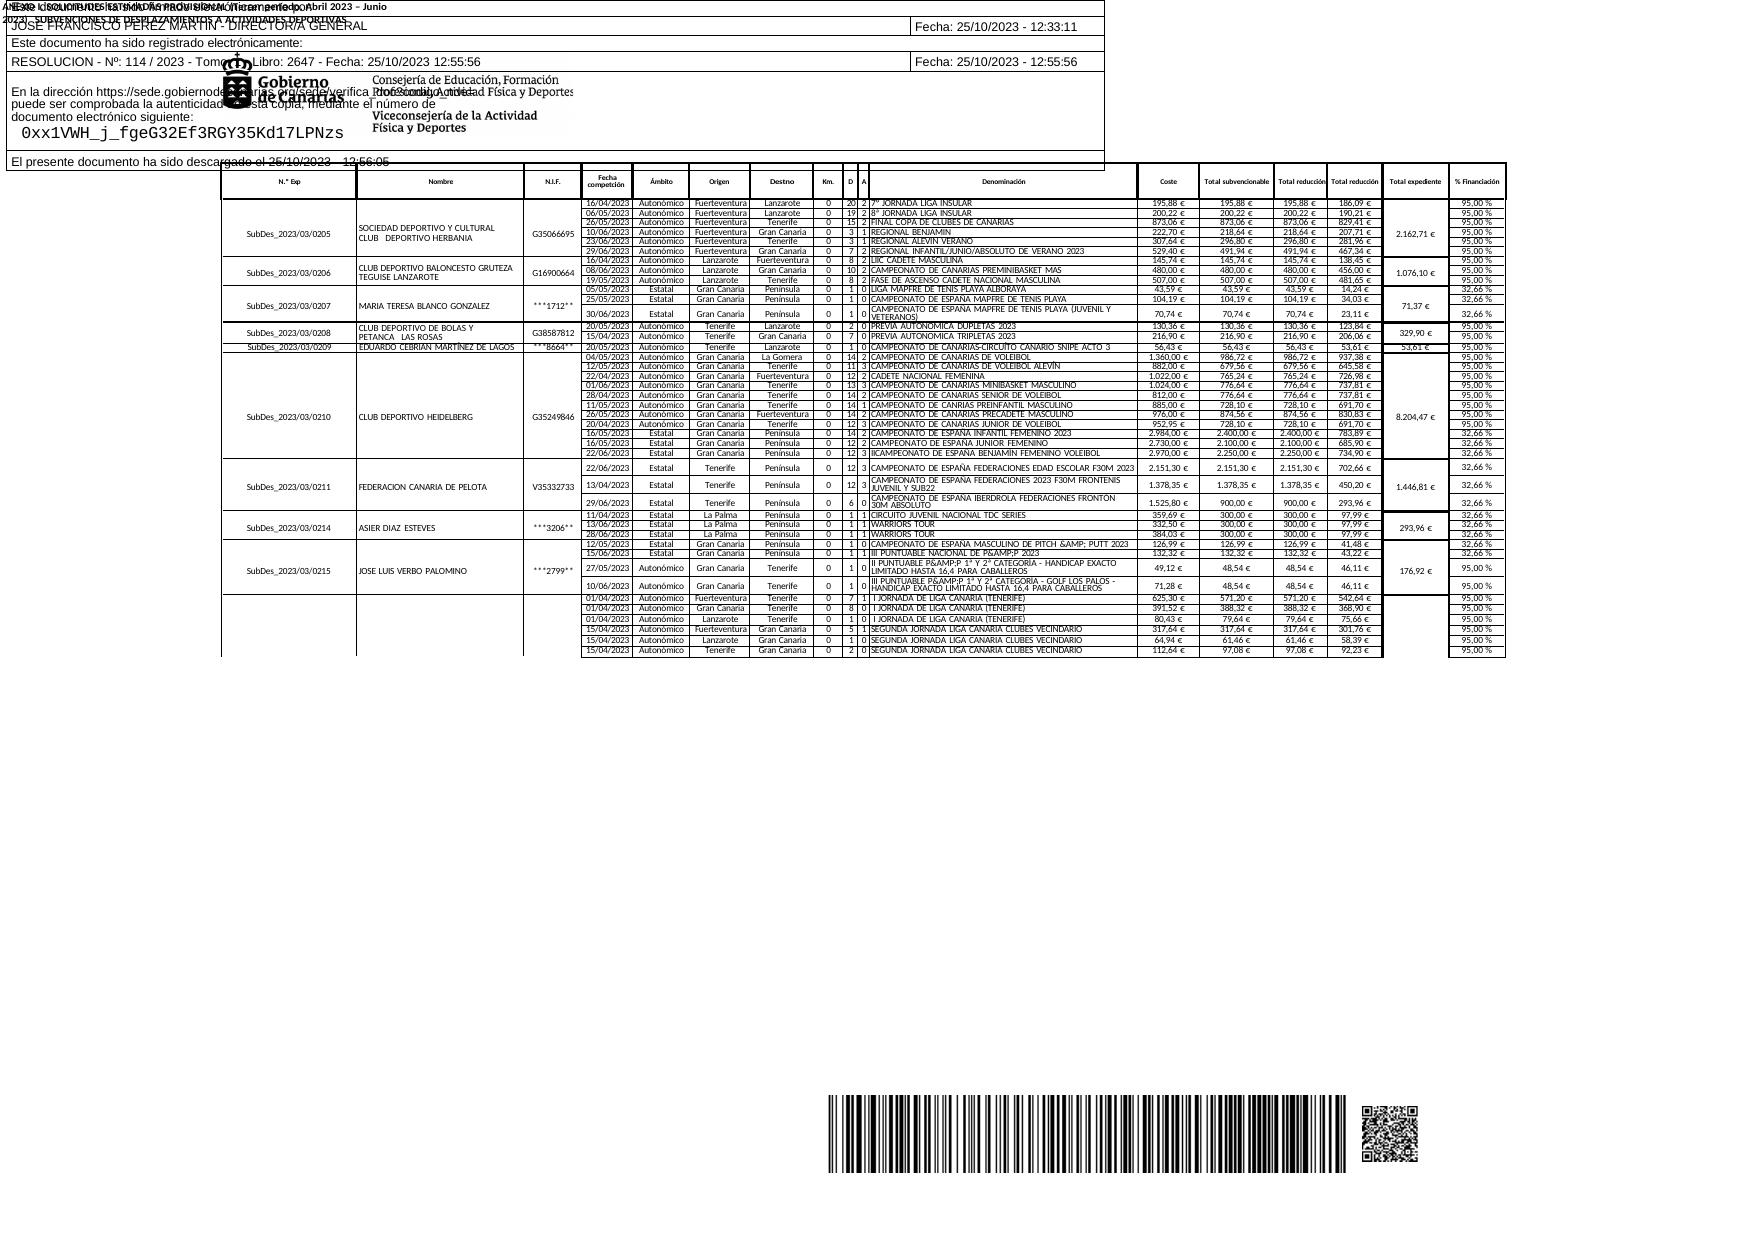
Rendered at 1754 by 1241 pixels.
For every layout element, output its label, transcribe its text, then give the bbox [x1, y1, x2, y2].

table_cell 32,66 % [1450, 438, 1505, 448]
table_cell 26/05/2023 [582, 219, 632, 227]
table_cell 2.730,00 € [1138, 439, 1199, 448]
table_cell 937,38 € [1328, 353, 1381, 362]
table_cell 0 [814, 559, 842, 576]
table_cell 0 [814, 626, 842, 635]
table_cell 293,96 € [1328, 494, 1381, 510]
table_cell 104,19 € [1274, 295, 1327, 304]
table_cell 16/05/2023 [582, 439, 632, 448]
table_cell 0 [814, 647, 842, 657]
table_cell Estatal [633, 430, 689, 438]
table_cell CAMPEONATO DE ESPAÑA INFANTIL FEMENINO 2023 [870, 430, 1137, 438]
table_cell 0 [814, 228, 842, 237]
table_cell 679,56 € [1274, 363, 1327, 371]
table_cell 12 [843, 449, 857, 457]
table_cell Gran Canaria [690, 391, 749, 400]
table_cell 0 [814, 531, 842, 539]
table_cell 1 [843, 344, 857, 352]
table_cell 01/04/2023 [582, 615, 632, 625]
table_cell Autonómico [633, 391, 689, 400]
table_cell Autonómico [633, 595, 689, 603]
table_cell I JORNADA DE LIGA CANARIA (TENERIFE) [870, 615, 1137, 625]
table_cell Lanzarote [750, 344, 813, 352]
table_cell Península [750, 521, 813, 529]
table_cell Tenerife [750, 382, 813, 390]
table_cell 20 [843, 200, 857, 208]
table_cell 12 [843, 372, 857, 381]
table_cell 218,64 € [1200, 228, 1273, 237]
table_cell 2.400,00 € [1200, 430, 1273, 438]
table_cell Autonómico [633, 276, 689, 284]
table_cell 829,41 € [1328, 219, 1381, 227]
table_cell 8ª JORNADA LIGA INSULAR [870, 209, 1137, 217]
table_cell 195,88 € [1274, 200, 1327, 208]
table_cell [356, 595, 524, 657]
table_cell 14,24 € [1328, 286, 1381, 294]
table_cell 0 [858, 577, 869, 593]
table_cell 22/06/2023 [582, 449, 632, 457]
table_cell 95,00 % [1450, 198, 1505, 208]
table_cell 95,00 % [1450, 371, 1505, 381]
table_cell 12 [843, 476, 857, 493]
table_cell Fuerteventura [750, 372, 813, 381]
table_cell Tenerife [750, 401, 813, 409]
table_cell Autonómico [633, 219, 689, 227]
table_cell 728,10 € [1274, 401, 1327, 409]
table_cell 976,00 € [1138, 411, 1199, 419]
table_cell 126,99 € [1138, 540, 1199, 549]
table_cell 450,20 € [1328, 476, 1381, 493]
table_cell 16/05/2023 [582, 430, 632, 438]
table_cell La Gomera [750, 353, 813, 362]
table_cell 737,81 € [1328, 382, 1381, 390]
table_header Ámbito [634, 164, 688, 198]
table_cell 874,56 € [1200, 411, 1273, 419]
table_cell 0 [814, 382, 842, 390]
table_cell 2 [858, 372, 869, 381]
table_header D [844, 164, 857, 198]
table_cell 2.151,30 € [1200, 459, 1273, 475]
table_cell 70,74 € [1274, 305, 1327, 321]
table_cell 75,66 € [1328, 615, 1381, 625]
table_cell 95,00 % [1450, 265, 1505, 275]
picture [222, 72, 574, 134]
table_cell 830,83 € [1328, 411, 1381, 419]
table_cell 95,00 % [1450, 343, 1505, 352]
table_cell 0 [858, 305, 869, 321]
table_cell 95,00 % [1450, 227, 1505, 237]
table_cell 138,45 € [1328, 257, 1381, 265]
table_cell G35066695 [524, 200, 581, 256]
table_cell Fuerteventura [690, 200, 749, 208]
table_cell Gran Canaria [690, 363, 749, 371]
table_cell 26/05/2023 [582, 411, 632, 419]
table_cell 32,66 % [1450, 549, 1505, 558]
table_cell 480,00 € [1200, 266, 1273, 275]
table_cell 95,00 % [1450, 237, 1505, 246]
table_cell Autonómico [633, 411, 689, 419]
table_cell Autonómico [633, 209, 689, 217]
table_cell 0 [814, 411, 842, 419]
table_cell 2 [858, 411, 869, 419]
table_cell Estatal [633, 540, 689, 549]
table_cell 3 [858, 476, 869, 493]
table_cell 1.024,00 € [1138, 382, 1199, 390]
table_cell Autonómico [633, 559, 689, 576]
table_cell 3 [858, 449, 869, 457]
table_cell Gran Canaria [690, 372, 749, 381]
table_cell III PUNTUABLE NACIONAL DE P&AMP;P 2023 [870, 550, 1137, 558]
table_cell 1.378,35 € [1138, 476, 1199, 493]
table_cell Autonómico [633, 200, 689, 208]
table_cell 3 [858, 382, 869, 390]
table_cell 0 [814, 595, 842, 603]
table_cell CAMPEONATO DE CANARIAS MINIBASKET MASCULINO [870, 382, 1137, 390]
table_cell 873,06 € [1200, 219, 1273, 227]
table_cell 132,32 € [1200, 550, 1273, 558]
table_cell 08/06/2023 [582, 266, 632, 275]
table_cell 29/06/2023 [582, 494, 632, 510]
table_cell 48,54 € [1274, 559, 1327, 576]
table_cell 126,99 € [1200, 540, 1273, 549]
table_cell 0 [814, 286, 842, 294]
table_cell 2.970,00 € [1138, 449, 1199, 457]
table_cell Autonómico [633, 332, 689, 343]
table_cell Estatal [633, 476, 689, 493]
table_cell 1 [843, 531, 857, 539]
table_cell 776,64 € [1200, 391, 1273, 400]
table_cell 873,06 € [1138, 219, 1199, 227]
table_cell 2.162,71 € [1384, 200, 1448, 256]
table_cell 95,00 % [1450, 390, 1505, 400]
table_cell 112,64 € [1138, 647, 1199, 657]
table_cell 8 [843, 276, 857, 284]
table_cell 43,22 € [1328, 550, 1381, 558]
table_cell 2 [858, 439, 869, 448]
table_cell 130,36 € [1138, 323, 1199, 331]
table_cell Tenerife [690, 476, 749, 493]
table_cell CLUB DEPORTIVO DE BOLAS Y PETANCA LAS ROSAS [357, 323, 523, 343]
table_cell 1 [858, 238, 869, 246]
table_cell 95,00 % [1450, 352, 1505, 362]
table_cell Tenerife [750, 615, 813, 625]
table_cell SEGUNDA JORNADA LIGA CANARIA CLUBES VECINDARIO [870, 626, 1137, 635]
table_cell 300,00 € [1274, 511, 1327, 520]
table_cell 32,66 % [1450, 510, 1505, 520]
table_cell 145,74 € [1200, 257, 1273, 265]
table_cell 222,70 € [1138, 228, 1199, 237]
table_cell 64,94 € [1138, 636, 1199, 646]
table_cell 1 [843, 295, 857, 304]
table_cell 32,66 % [1450, 475, 1505, 493]
table_cell 29/06/2023 [582, 247, 632, 256]
table_cell Gran Canaria [750, 647, 813, 657]
table_cell 2.250,00 € [1274, 449, 1327, 457]
table_cell 16/04/2023 [582, 200, 632, 208]
table_cell ***1712** [524, 286, 581, 321]
table_cell Gran Canaria [690, 286, 749, 294]
table_cell 216,90 € [1200, 332, 1273, 343]
table_cell 95,00 % [1450, 321, 1505, 331]
table_cell Península [750, 439, 813, 448]
table_cell Autonómico [633, 238, 689, 246]
table_cell 480,00 € [1274, 266, 1327, 275]
table_cell 1.378,35 € [1274, 476, 1327, 493]
table_cell 30/06/2023 [582, 305, 632, 321]
table_cell 32,66 % [1450, 448, 1505, 457]
table_cell 1.022,00 € [1138, 372, 1199, 381]
table_cell Autonómico [633, 266, 689, 275]
table_cell 11/05/2023 [582, 401, 632, 409]
table_cell 195,88 € [1200, 200, 1273, 208]
table_cell 12 [843, 439, 857, 448]
table_cell 0 [858, 647, 869, 657]
table_cell 48,54 € [1274, 577, 1327, 593]
table_cell 329,90 € [1384, 324, 1448, 343]
table_cell 6 [843, 494, 857, 510]
table_cell 480,00 € [1138, 266, 1199, 275]
table_cell 145,74 € [1138, 257, 1199, 265]
table_cell Península [750, 476, 813, 493]
table_cell 691,70 € [1328, 401, 1381, 409]
table_cell 58,39 € [1328, 636, 1381, 646]
table_cell 765,24 € [1274, 372, 1327, 381]
table_cell Península [750, 305, 813, 321]
table_header Km. [814, 164, 842, 198]
table_cell 456,00 € [1328, 266, 1381, 275]
table_cell 1 [843, 521, 857, 529]
table_header Denominación [870, 164, 1136, 198]
table_cell 874,56 € [1274, 411, 1327, 419]
table_cell 14 [843, 401, 857, 409]
table_cell 783,89 € [1328, 430, 1381, 438]
table_cell 2 [843, 323, 857, 331]
table_cell 200,22 € [1200, 209, 1273, 217]
table_cell 0 [814, 353, 842, 362]
table_cell Gran Canaria [690, 411, 749, 419]
table_cell 685,90 € [1328, 439, 1381, 448]
table_cell 0 [814, 219, 842, 227]
table_cell 0 [814, 391, 842, 400]
table_cell Estatal [633, 531, 689, 539]
table_cell Península [750, 295, 813, 304]
table_cell 1 [843, 615, 857, 625]
table_cell 70,74 € [1200, 305, 1273, 321]
table_cell Autonómico [633, 615, 689, 625]
table_cell 3 [843, 238, 857, 246]
table_header Total reducción [1275, 164, 1326, 198]
table_cell 15/04/2023 [582, 332, 632, 343]
table_cell 95,00 % [1450, 646, 1505, 657]
table_cell CAMPEONATO DE ESPAÑA JUNIOR FEMENINO [870, 439, 1137, 448]
table_cell Gran Canaria [690, 353, 749, 362]
table_cell 507,00 € [1274, 276, 1327, 284]
table_cell 0 [814, 200, 842, 208]
table_cell 776,64 € [1274, 391, 1327, 400]
table_cell 571,20 € [1200, 595, 1273, 603]
table_cell 0 [858, 323, 869, 331]
table_cell Península [750, 531, 813, 539]
table_header Nombre [358, 164, 523, 198]
table_cell 1 [858, 521, 869, 529]
table_cell 986,72 € [1200, 353, 1273, 362]
table_cell 2 [858, 209, 869, 217]
table_cell CAMPEONATO DE ESPAÑA IBERDROLA FEDERACIONES FRONTÓN 30M ABSOLUTO [870, 494, 1137, 510]
table_cell 0 [858, 286, 869, 294]
table_cell 1 [858, 228, 869, 237]
table_cell 0 [814, 323, 842, 331]
table_cell 0 [814, 276, 842, 284]
table_cell 307,64 € [1138, 238, 1199, 246]
table_header Total expediente [1384, 164, 1448, 198]
table_cell 43,59 € [1274, 286, 1327, 294]
table_cell 12/05/2023 [582, 540, 632, 549]
table_cell 15/04/2023 [582, 626, 632, 635]
table_header Destno [751, 164, 812, 198]
table_cell 507,00 € [1138, 276, 1199, 284]
table_cell 776,64 € [1274, 382, 1327, 390]
table_cell II PUNTUABLE P&AMP;P 1ª Y 2ª CATEGORÍA - HANDICAP EXACTO LIMITADO HASTA 16,4 PARA CABALLEROS [870, 559, 1137, 576]
table_cell Tenerife [750, 363, 813, 371]
table_cell Estatal [633, 521, 689, 529]
table_cell CAMPEONATO DE CANARIAS-CIRCUÍTO CANARIO SNIPE ACTO 3 [870, 344, 1137, 352]
table_cell Autonómico [633, 636, 689, 646]
table_cell MARIA TERESA BLANCO GONZALEZ [357, 286, 523, 321]
table_cell Gran Canaria [690, 305, 749, 321]
table_cell Fuerteventura [690, 209, 749, 217]
table_cell Estatal [633, 449, 689, 457]
table_cell Autonómico [633, 247, 689, 256]
table_cell JOSE LUIS VERBO PALOMINO [357, 540, 523, 593]
table_cell 728,10 € [1200, 401, 1273, 409]
table_cell Fuerteventura [690, 247, 749, 256]
table_cell 0 [814, 238, 842, 246]
table_cell 726,98 € [1328, 372, 1381, 381]
table_cell 20/05/2023 [582, 323, 632, 331]
table_cell Gran Canaria [690, 550, 749, 558]
table_cell WARRIORS TOUR [870, 521, 1137, 529]
table_cell 0 [814, 266, 842, 275]
table_cell 3 [858, 363, 869, 371]
table_cell 3 [843, 228, 857, 237]
table_cell SubDes_2023/03/0208 [222, 322, 356, 343]
table_cell 0 [814, 636, 842, 646]
table_cell 132,32 € [1138, 550, 1199, 558]
table_cell 95,00 % [1450, 635, 1505, 646]
table_cell REGIONAL INFANTIL/JUNIO/ABSOLUTO DE VERANO 2023 [870, 247, 1137, 256]
picture [1362, 1106, 1418, 1162]
table_cell Península [750, 494, 813, 510]
table_cell 43,59 € [1138, 286, 1199, 294]
table_cell 900,00 € [1200, 494, 1273, 510]
table_cell Estatal [633, 439, 689, 448]
table_header Coste [1139, 164, 1198, 198]
table_cell 1 [843, 636, 857, 646]
picture [222, 52, 574, 71]
table_cell SubDes_2023/03/0205 [222, 199, 356, 256]
table_cell 0 [814, 605, 842, 614]
table_cell Gran Canaria [690, 295, 749, 304]
table_cell 95,00 % [1450, 594, 1505, 603]
table_header Origen [690, 164, 749, 198]
table_cell 1 [843, 286, 857, 294]
table_cell 0 [814, 459, 842, 475]
table_cell LIIC CADETE MASCULINA [870, 257, 1137, 265]
table_cell 0 [814, 247, 842, 256]
table_cell Estatal [633, 494, 689, 510]
table_cell 10/06/2023 [582, 577, 632, 593]
table_cell 206,06 € [1328, 332, 1381, 343]
table_cell 15/06/2023 [582, 550, 632, 558]
table_cell SubDes_2023/03/0210 [222, 353, 356, 457]
table_cell 32,66 % [1450, 294, 1505, 304]
table_cell Gran Canaria [750, 332, 813, 343]
table_cell Tenerife [750, 391, 813, 400]
table_cell Tenerife [750, 559, 813, 576]
table_cell 301,76 € [1328, 626, 1381, 635]
table_cell I JORNADA DE LIGA CANARIA (TENERIFE) [870, 595, 1137, 603]
table_cell 0 [814, 305, 842, 321]
table_cell Lanzarote [690, 266, 749, 275]
table_cell 79,64 € [1200, 615, 1273, 625]
table_cell Autonómico [633, 420, 689, 429]
table_cell Fuerteventura [690, 595, 749, 603]
table_cell 0 [858, 332, 869, 343]
table_cell Gran Canaria [750, 247, 813, 256]
table_cell 0 [814, 521, 842, 529]
table_cell 986,72 € [1274, 353, 1327, 362]
table_cell 7 [843, 247, 857, 256]
table_cell SubDes_2023/03/0215 [222, 540, 356, 593]
table_cell ***3206** [524, 511, 581, 539]
table_cell 95,00 % [1450, 576, 1505, 593]
table_cell 14 [843, 353, 857, 362]
table_cell 95,00 % [1450, 218, 1505, 227]
table_cell Gran Canaria [690, 577, 749, 593]
table_cell 0 [814, 344, 842, 352]
table_cell 79,64 € [1274, 615, 1327, 625]
table_cell 56,43 € [1138, 344, 1199, 352]
table_cell 0 [814, 363, 842, 371]
table_cell SubDes_2023/03/0209 [222, 344, 356, 352]
table_cell 1 [858, 511, 869, 520]
table_cell 19/05/2023 [582, 276, 632, 284]
table_cell Península [750, 550, 813, 558]
table_cell 13/06/2023 [582, 521, 632, 529]
table_cell 123,84 € [1328, 323, 1381, 331]
table_header % Financiación [1450, 164, 1505, 198]
table_cell 32,66 % [1450, 285, 1505, 294]
table_cell Península [750, 286, 813, 294]
table_cell CAMPEONATO DE CANARIAS DE VOLEIBOL ALEVÍN [870, 363, 1137, 371]
table_cell 1.446,81 € [1384, 460, 1448, 510]
table_cell 28/06/2023 [582, 531, 632, 539]
table_cell 2.100,00 € [1274, 439, 1327, 448]
table_cell Fuerteventura [750, 411, 813, 419]
table_header Total subvencionable [1200, 164, 1273, 198]
table_cell 95,00 % [1450, 256, 1505, 265]
table_cell [1384, 596, 1448, 657]
table_cell 10/06/2023 [582, 228, 632, 237]
table_cell 49,12 € [1138, 559, 1199, 576]
table_cell Estatal [633, 550, 689, 558]
table_cell 737,81 € [1328, 391, 1381, 400]
table_cell 97,99 € [1328, 521, 1381, 529]
table_cell 900,00 € [1274, 494, 1327, 510]
table_cell Autonómico [633, 626, 689, 635]
table_cell 7º JORNADA LIGA INSULAR [870, 200, 1137, 208]
table_cell 216,90 € [1274, 332, 1327, 343]
table_cell 3 [858, 420, 869, 429]
table_cell 467,34 € [1328, 247, 1381, 256]
table_cell 1 [843, 511, 857, 520]
table_cell Autonómico [633, 363, 689, 371]
table_cell 2 [858, 219, 869, 227]
table_cell 317,64 € [1138, 626, 1199, 635]
table_cell 12/05/2023 [582, 363, 632, 371]
table_cell 388,32 € [1274, 605, 1327, 614]
table_cell CLUB DEPORTIVO HEIDELBERG [357, 353, 523, 457]
table_cell LIGA MAPFRE DE TENIS PLAYA ALBORAYA [870, 286, 1137, 294]
table_cell 368,90 € [1328, 605, 1381, 614]
table_cell Tenerife [690, 494, 749, 510]
table_cell 0 [858, 295, 869, 304]
table_cell Gran Canaria [690, 439, 749, 448]
table_cell 15/04/2023 [582, 647, 632, 657]
table_cell 0 [858, 559, 869, 576]
table_cell 2.100,00 € [1200, 439, 1273, 448]
table_cell 0 [858, 605, 869, 614]
table_cell V35332733 [524, 459, 581, 510]
table_cell 317,64 € [1200, 626, 1273, 635]
table_cell 2.151,30 € [1274, 459, 1327, 475]
table_cell I JORNADA DE LIGA CANARIA (TENERIFE) [870, 605, 1137, 614]
table_cell Autonómico [633, 647, 689, 657]
table_cell 15/04/2023 [582, 636, 632, 646]
table_cell 0 [814, 615, 842, 625]
table_cell 20/04/2023 [582, 420, 632, 429]
table_cell 391,52 € [1138, 605, 1199, 614]
table_cell 95,00 % [1450, 246, 1505, 256]
table_cell 46,11 € [1328, 559, 1381, 576]
table_cell 1 [843, 559, 857, 576]
table_cell Gran Canaria [750, 228, 813, 237]
table_cell 2.250,00 € [1200, 449, 1273, 457]
table_cell 0 [814, 540, 842, 549]
table_cell 0 [814, 430, 842, 438]
table_cell Autonómico [633, 323, 689, 331]
table_cell 332,50 € [1138, 521, 1199, 529]
table_cell SubDes_2023/03/0207 [222, 286, 356, 321]
table_cell Tenerife [750, 219, 813, 227]
table_cell 529,40 € [1138, 247, 1199, 256]
table_cell 190,21 € [1328, 209, 1381, 217]
table_cell Tenerife [750, 276, 813, 284]
table_cell FASE DE ASCENSO CADETE NACIONAL MASCULINA [870, 276, 1137, 284]
table_cell Fuerteventura [690, 219, 749, 227]
table_cell Tenerife [750, 577, 813, 593]
table_cell 2 [858, 200, 869, 208]
table_cell Lanzarote [750, 209, 813, 217]
table_cell Gran Canaria [690, 382, 749, 390]
table_cell 0 [814, 550, 842, 558]
table_cell 70,74 € [1138, 305, 1199, 321]
table_cell Gran Canaria [690, 605, 749, 614]
table_cell 571,20 € [1274, 595, 1327, 603]
table_cell PREVIA AUTONOMICA TRIPLETAS 2023 [870, 332, 1137, 343]
table_cell Autonómico [633, 605, 689, 614]
table_cell 491,94 € [1200, 247, 1273, 256]
table_cell 14 [843, 411, 857, 419]
table_cell 22/04/2023 [582, 372, 632, 381]
table_cell 200,22 € [1274, 209, 1327, 217]
table_cell ***8664** [524, 344, 581, 352]
table_cell Tenerife [750, 605, 813, 614]
table_cell [524, 595, 581, 657]
table_cell Autonómico [633, 353, 689, 362]
table_cell 0 [814, 401, 842, 409]
table_cell 0 [858, 344, 869, 352]
table_cell Tenerife [690, 332, 749, 343]
table_cell 43,59 € [1200, 286, 1273, 294]
table_cell Lanzarote [750, 200, 813, 208]
table_cell Lanzarote [750, 323, 813, 331]
table_cell 14 [843, 391, 857, 400]
table_cell Península [750, 430, 813, 438]
table_cell 542,64 € [1328, 595, 1381, 603]
table_cell Fuerteventura [690, 238, 749, 246]
table_cell CAMPEONATO DE CANARIAS PRECADETE MASCULINO [870, 411, 1137, 419]
table_cell 95,00 % [1450, 614, 1505, 625]
table_cell 1 [858, 531, 869, 539]
table_cell 10 [843, 266, 857, 275]
table_cell Autonómico [633, 344, 689, 352]
table_cell Autonómico [633, 401, 689, 409]
table_cell 0 [814, 420, 842, 429]
table_cell 776,64 € [1200, 382, 1273, 390]
table_cell 691,70 € [1328, 420, 1381, 429]
table_cell Lanzarote [690, 615, 749, 625]
table_cell CAMPEONATO DE CANARIAS JUNIOR DE VOLEIBOL [870, 420, 1137, 429]
table_cell 2.151,30 € [1138, 459, 1199, 475]
table_cell WARRIORS TOUR [870, 531, 1137, 539]
table_cell Península [750, 511, 813, 520]
table_cell 32,66 % [1450, 539, 1505, 549]
table_cell CAMPEONATO DE ESPAÑA MASCULINO DE PITCH &AMP; PUTT 2023 [870, 540, 1137, 549]
table_cell G38587812 [524, 323, 581, 343]
table_cell 32,66 % [1450, 493, 1505, 510]
table_cell 388,32 € [1200, 605, 1273, 614]
table_cell 2 [858, 257, 869, 265]
table_cell Tenerife [750, 238, 813, 246]
table_cell 0 [814, 257, 842, 265]
table_cell Gran Canaria [690, 449, 749, 457]
table_cell Lanzarote [690, 636, 749, 646]
table_cell 126,99 € [1274, 540, 1327, 549]
table_cell 300,00 € [1200, 531, 1273, 539]
table_cell 0 [814, 209, 842, 217]
table_cell 885,00 € [1138, 401, 1199, 409]
table_cell Autonómico [633, 228, 689, 237]
table_cell 625,30 € [1138, 595, 1199, 603]
table_cell 28/04/2023 [582, 391, 632, 400]
table_cell Gran Canaria [750, 626, 813, 635]
table_cell Estatal [633, 459, 689, 475]
table_cell Estatal [633, 511, 689, 520]
table_cell 1 [843, 577, 857, 593]
table_cell 2 [858, 430, 869, 438]
table_cell Península [750, 449, 813, 457]
table_cell REGIONAL ALEVIN VERANO [870, 238, 1137, 246]
table_cell SubDes_2023/03/0206 [222, 257, 356, 284]
table_cell 1 [858, 626, 869, 635]
table_cell 491,94 € [1274, 247, 1327, 256]
table_cell III PUNTUABLE P&AMP;P 1ª Y 2ª CATEGORÍA - GOLF LOS PALOS - HANDICAP EXACTO LIMITADO HASTA 16,4 PARA CABALLEROS [870, 577, 1137, 593]
table_cell 130,36 € [1274, 323, 1327, 331]
table_cell Gran Canaria [690, 420, 749, 429]
table_cell EDUARDO CEBRIAN MARTÍNEZ DE LAGOS [357, 344, 523, 352]
table_cell 0 [858, 540, 869, 549]
table_cell La Palma [690, 521, 749, 529]
table_cell 195,88 € [1138, 200, 1199, 208]
table_cell 71,28 € [1138, 577, 1199, 593]
table_cell 20/05/2023 [582, 344, 632, 352]
table_cell Autonómico [633, 382, 689, 390]
table_cell 0 [814, 439, 842, 448]
table_cell 25/05/2023 [582, 295, 632, 304]
table_cell Península [750, 459, 813, 475]
table_cell 95,00 % [1450, 362, 1505, 371]
table_cell Tenerife [750, 595, 813, 603]
table_header Total reducción [1328, 164, 1381, 198]
table_cell 2 [858, 391, 869, 400]
table_cell 61,46 € [1274, 636, 1327, 646]
table_cell 0 [814, 372, 842, 381]
table_cell Estatal [633, 295, 689, 304]
table_cell 80,43 € [1138, 615, 1199, 625]
table_cell La Palma [690, 511, 749, 520]
table_cell 873,06 € [1274, 219, 1327, 227]
table_cell CAMPEONATO DE ESPAÑA FEDERACIONES EDAD ESCOLAR F30M 2023 [870, 459, 1137, 475]
table_cell 481,65 € [1328, 276, 1381, 284]
table_cell 61,46 € [1200, 636, 1273, 646]
table_cell 8.204,47 € [1384, 354, 1448, 457]
table_cell [222, 595, 356, 657]
table_cell La Palma [690, 531, 749, 539]
table_cell 95,00 % [1450, 275, 1505, 284]
table_cell 1 [858, 550, 869, 558]
table_cell 507,00 € [1200, 276, 1273, 284]
table_cell 300,00 € [1200, 521, 1273, 529]
table_cell Tenerife [690, 647, 749, 657]
table_cell 16/04/2023 [582, 257, 632, 265]
table_cell 0 [814, 494, 842, 510]
table_cell 06/05/2023 [582, 209, 632, 217]
table_cell Gran Canaria [690, 559, 749, 576]
table_cell 176,92 € [1384, 541, 1448, 593]
table_cell 5 [843, 626, 857, 635]
table_cell 0 [858, 636, 869, 646]
table_cell 05/05/2023 [582, 286, 632, 294]
table_cell 218,64 € [1274, 228, 1327, 237]
table_cell SEGUNDA JORNADA LIGA CANARIA CLUBES VECINDARIO [870, 636, 1137, 646]
table_cell 0 [814, 332, 842, 343]
table_cell CAMPEONATO DE CANARIAS SENIOR DE VOLEIBOL [870, 391, 1137, 400]
table_cell 207,71 € [1328, 228, 1381, 237]
table_cell SubDes_2023/03/0214 [222, 511, 356, 539]
table_cell 53,61 € [1384, 345, 1448, 352]
table_header N.I.F. [525, 164, 580, 198]
table_cell 359,69 € [1138, 511, 1199, 520]
table_cell 97,99 € [1328, 531, 1381, 539]
table_cell 200,22 € [1138, 209, 1199, 217]
table_cell 1 [843, 540, 857, 549]
table_cell SOCIEDAD DEPORTIVO Y CULTURAL CLUB DEPORTIVO HERBANIA [357, 200, 523, 256]
table_cell Estatal [633, 286, 689, 294]
table_cell Gran Canaria [690, 540, 749, 549]
table_cell CADETE NACIONAL FEMENINA [870, 372, 1137, 381]
table_cell 7 [843, 332, 857, 343]
table_cell 01/04/2023 [582, 595, 632, 603]
table_cell CAMPEONATO DE ESPAÑA MAPFRE DE TENIS PLAYA [870, 295, 1137, 304]
table_cell 1.525,80 € [1138, 494, 1199, 510]
table_cell 11 [843, 363, 857, 371]
table_cell 186,09 € [1328, 200, 1381, 208]
table_cell FEDERACION CANARIA DE PELOTA [357, 459, 523, 510]
table_cell 1 [843, 305, 857, 321]
table_cell Autonómico [633, 257, 689, 265]
table_cell 95,00 % [1450, 400, 1505, 409]
table_cell REGIONAL BENJAMIN [870, 228, 1137, 237]
table_cell 702,66 € [1328, 459, 1381, 475]
table_cell 53,61 € [1328, 344, 1381, 352]
table_cell 882,00 € [1138, 363, 1199, 371]
table_cell 3 [858, 459, 869, 475]
table_cell 296,80 € [1200, 238, 1273, 246]
table_cell Tenerife [690, 344, 749, 352]
table_cell 2 [858, 276, 869, 284]
table_cell 0 [814, 511, 842, 520]
table_cell 32,66 % [1450, 458, 1505, 475]
table_cell 34,03 € [1328, 295, 1381, 304]
table_cell 95,00 % [1450, 558, 1505, 576]
table_cell 95,00 % [1450, 381, 1505, 390]
table_cell 1 [858, 595, 869, 603]
table_cell 48,54 € [1200, 577, 1273, 593]
table_cell 12 [843, 459, 857, 475]
table_cell 13/04/2023 [582, 476, 632, 493]
table_cell 01/06/2023 [582, 382, 632, 390]
table_cell 23/06/2023 [582, 238, 632, 246]
table_cell 11/04/2023 [582, 511, 632, 520]
table_cell 384,03 € [1138, 531, 1199, 539]
table_cell 645,58 € [1328, 363, 1381, 371]
table_header Fecha competción [583, 164, 631, 198]
table_cell 56,43 € [1200, 344, 1273, 352]
table_cell CIRCUITO JUVENIL NACIONAL TDC SERIES [870, 511, 1137, 520]
table_cell SEGUNDA JORNADA LIGA CANARIA CLUBES VECINDARIO [870, 647, 1137, 657]
table_cell 97,99 € [1328, 511, 1381, 520]
table_cell Gran Canaria [690, 401, 749, 409]
table_cell 92,23 € [1328, 647, 1381, 657]
table_cell Gran Canaria [750, 636, 813, 646]
table_cell Autonómico [633, 577, 689, 593]
table_cell CLUB DEPORTIVO BALONCESTO GRUTEZA TEGUISE LANZAROTE [357, 257, 523, 284]
table_cell Estatal [633, 305, 689, 321]
table_cell 04/05/2023 [582, 353, 632, 362]
table_cell 812,00 € [1138, 391, 1199, 400]
table_cell 300,00 € [1274, 531, 1327, 539]
table_cell 145,74 € [1274, 257, 1327, 265]
table_cell Península [750, 540, 813, 549]
picture [828, 1095, 1346, 1173]
table_cell 95,00 % [1450, 604, 1505, 614]
table_cell 32,66 % [1450, 520, 1505, 529]
table_cell 0 [858, 615, 869, 625]
table_cell 1.378,35 € [1200, 476, 1273, 493]
table_cell Fuerteventura [690, 228, 749, 237]
table_cell 132,32 € [1274, 550, 1327, 558]
table_cell 281,96 € [1328, 238, 1381, 246]
table_cell FINAL COPA DE CLUBES DE CANARIAS [870, 219, 1137, 227]
table_cell CAMPEONATO DE CANRIAS PREINFANTIL MASCULINO [870, 401, 1137, 409]
table_cell 1.360,00 € [1138, 353, 1199, 362]
table_header N.º Exp [222, 164, 355, 198]
table_cell Tenerife [690, 323, 749, 331]
table_cell 1 [858, 401, 869, 409]
table_cell CAMPEONATO DE CANARIAS DE VOLEIBOL [870, 353, 1137, 362]
table_cell 97,08 € [1200, 647, 1273, 657]
table_cell 8 [843, 605, 857, 614]
table_cell 728,10 € [1274, 420, 1327, 429]
table_cell 0 [814, 577, 842, 593]
table_cell CAMPEONATO DE CANARIAS PREMINIBASKET MAS [870, 266, 1137, 275]
table_cell CAMPEONATO DE ESPAÑA FEDERACIONES 2023 F30M FRONTENIS JUVENIL Y SUB22 [870, 476, 1137, 493]
table_cell 2.400,00 € [1274, 430, 1327, 438]
table_cell 13 [843, 382, 857, 390]
table_cell 8 [843, 257, 857, 265]
table_cell Autonómico [633, 372, 689, 381]
table_cell 27/05/2023 [582, 559, 632, 576]
table_cell 46,11 € [1328, 577, 1381, 593]
table_cell 728,10 € [1200, 420, 1273, 429]
table_cell PREVIA AUTONOMICA DUPLETAS 2023 [870, 323, 1137, 331]
table_cell 104,19 € [1138, 295, 1199, 304]
table_cell Lanzarote [690, 276, 749, 284]
table_cell 317,64 € [1274, 626, 1327, 635]
table_cell 41,48 € [1328, 540, 1381, 549]
table_cell 01/04/2023 [582, 605, 632, 614]
table_cell 56,43 € [1274, 344, 1327, 352]
table_cell 97,08 € [1274, 647, 1327, 657]
table_cell IICAMPEONATO DE ESPAÑA BENJAMÍN FEMENINO VOLEIBOL [870, 449, 1137, 457]
table_cell 32,66 % [1450, 304, 1505, 321]
table_cell Fuerteventura [690, 626, 749, 635]
table_cell Gran Canaria [750, 266, 813, 275]
table_cell 293,96 € [1384, 513, 1448, 539]
table_cell 0 [858, 494, 869, 510]
table_header A [859, 164, 868, 198]
table_cell 95,00 % [1450, 208, 1505, 217]
table_cell 22/06/2023 [582, 459, 632, 475]
table_cell 71,37 € [1384, 287, 1448, 321]
table_cell 2 [858, 266, 869, 275]
table_cell G35249846 [524, 353, 581, 457]
table_cell 19 [843, 209, 857, 217]
table_cell 2.984,00 € [1138, 430, 1199, 438]
table_cell 300,00 € [1274, 521, 1327, 529]
table_cell 2 [843, 647, 857, 657]
table_cell 765,24 € [1200, 372, 1273, 381]
table_cell 1.076,10 € [1384, 258, 1448, 284]
table_cell 0 [814, 295, 842, 304]
table_cell ASIER DIAZ ESTEVES [357, 511, 523, 539]
table_cell 23,11 € [1328, 305, 1381, 321]
table_cell G16900664 [524, 257, 581, 284]
table_cell SubDes_2023/03/0211 [222, 459, 356, 510]
table_cell 104,19 € [1200, 295, 1273, 304]
table_cell 952,95 € [1138, 420, 1199, 429]
table_cell 0 [814, 476, 842, 493]
table_cell 48,54 € [1200, 559, 1273, 576]
table_cell 95,00 % [1450, 625, 1505, 635]
table_cell 734,90 € [1328, 449, 1381, 457]
table_cell 2 [858, 353, 869, 362]
table_cell 95,00 % [1450, 331, 1505, 343]
table_cell 130,36 € [1200, 323, 1273, 331]
table_cell 2 [858, 247, 869, 256]
table_cell 300,00 € [1200, 511, 1273, 520]
table_cell 7 [843, 595, 857, 603]
table_cell 0 [814, 449, 842, 457]
table_cell 95,00 % [1450, 410, 1505, 419]
table_cell 1 [843, 550, 857, 558]
table_cell Tenerife [690, 459, 749, 475]
table_cell CAMPEONATO DE ESPAÑA MAPFRE DE TENIS PLAYA (JUVENIL Y VETERANOS) [870, 305, 1137, 321]
table_cell 32,66 % [1450, 530, 1505, 539]
table_cell ***2799** [524, 540, 581, 593]
table_cell 15 [843, 219, 857, 227]
table_cell 679,56 € [1200, 363, 1273, 371]
table_cell Fuerteventura [750, 257, 813, 265]
table_cell Tenerife [750, 420, 813, 429]
table_cell 216,90 € [1138, 332, 1199, 343]
table_cell Lanzarote [690, 257, 749, 265]
table_cell 32,66 % [1450, 429, 1505, 438]
table_cell 296,80 € [1274, 238, 1327, 246]
table_cell 14 [843, 430, 857, 438]
table_cell 95,00 % [1450, 419, 1505, 429]
table_cell 12 [843, 420, 857, 429]
table_cell Gran Canaria [690, 430, 749, 438]
